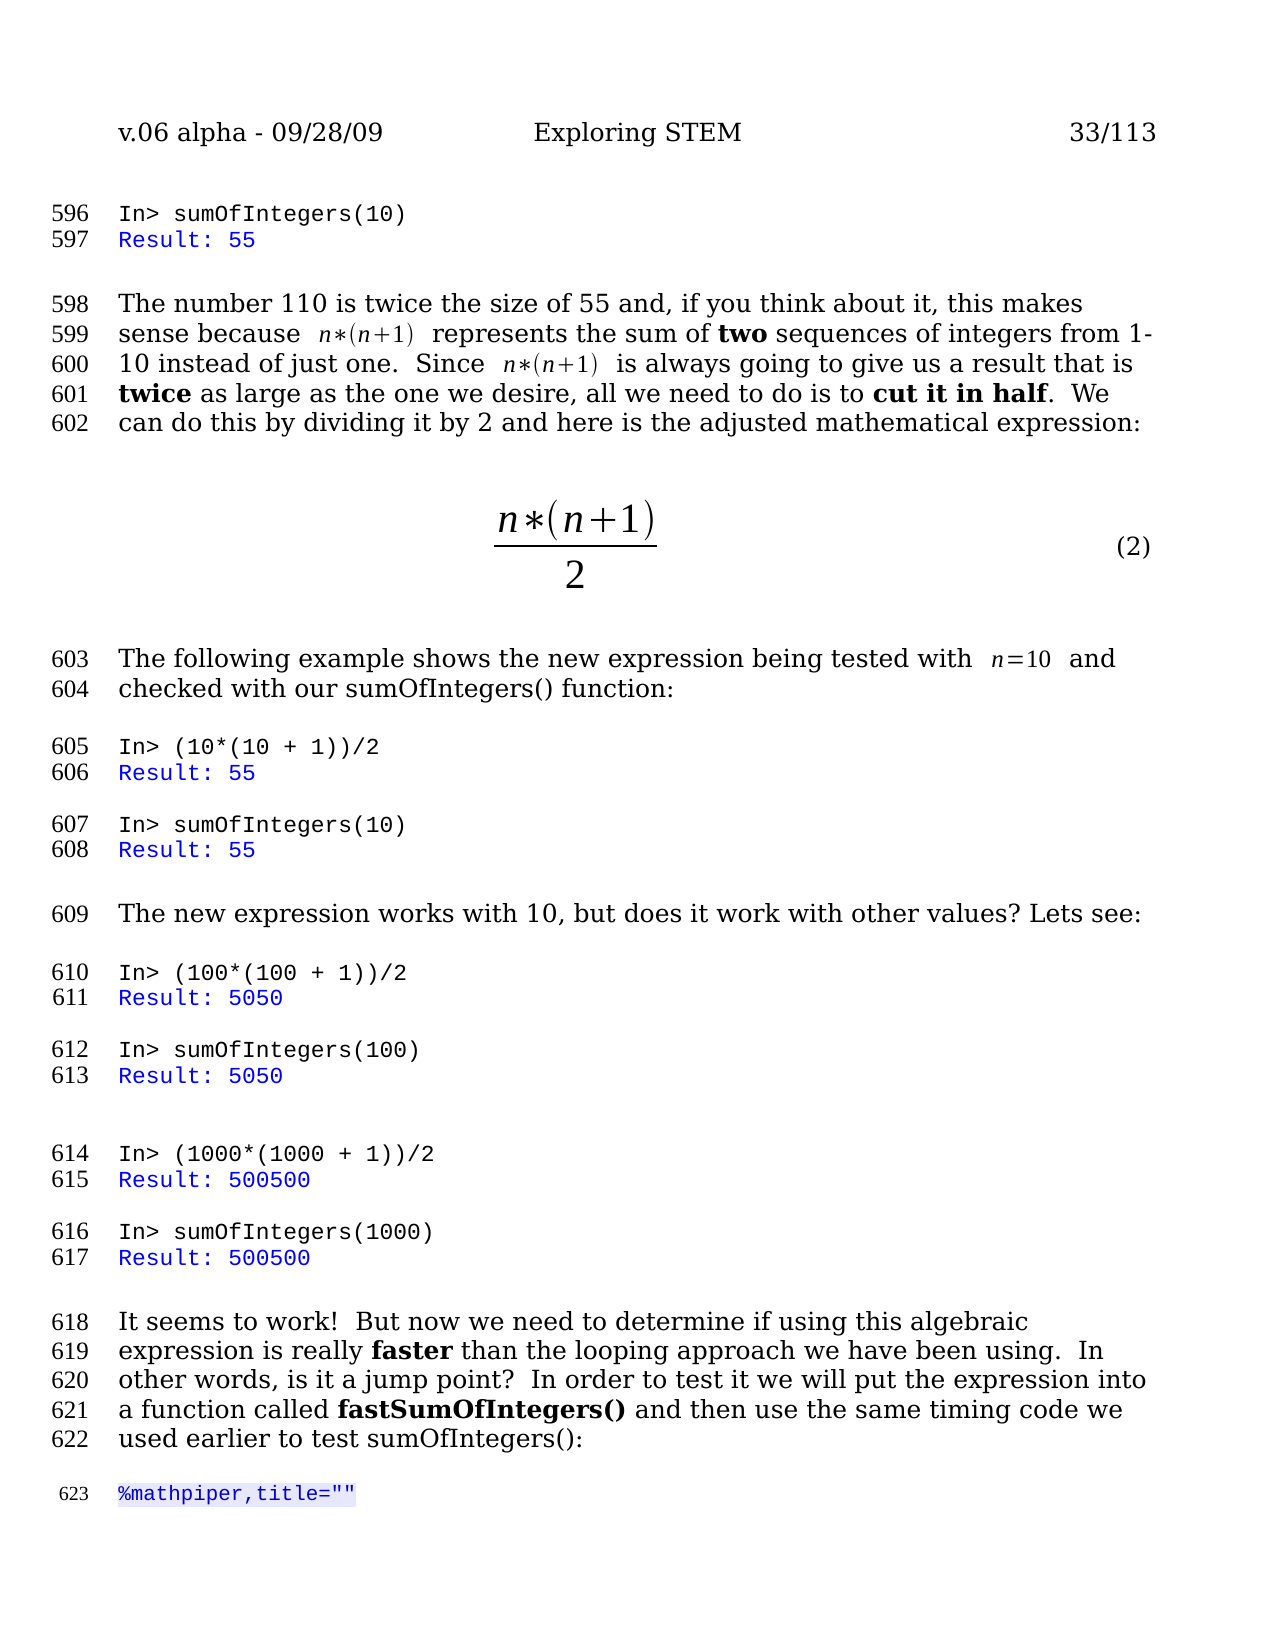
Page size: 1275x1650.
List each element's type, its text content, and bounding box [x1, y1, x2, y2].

table_header [118, 488, 1041, 606]
text In> (1000*(1000 + 1))/2 [118, 1142, 1157, 1168]
text Result: 500500 [118, 1168, 1157, 1194]
text It seems to work! But now we need to determine if using this algebraic expression is really faster than the looping approach we have been using. In other words, is it a jump point? In order to test it we will put the expression into a function called fastSumOfIntegers() and then use the same timing code we used earlier to test sumOfIntegers(): [118, 1307, 1157, 1453]
text In> (100*(100 + 1))/2 [118, 961, 1157, 987]
text In> sumOfIntegers(10) [118, 203, 1157, 229]
text Result: 500500 [118, 1246, 1157, 1272]
text Result: 55 [118, 839, 1157, 865]
text Result: 55 [118, 761, 1157, 787]
text Result: 55 [118, 229, 1157, 254]
text Result: 5050 [118, 987, 1157, 1013]
text The following example shows the new expression being tested withand checked with our sumOfIntegers() function: [118, 644, 1157, 703]
text The new expression works with 10, but does it work with other values? Lets see: [118, 900, 1157, 929]
text %mathpiper,title="" [118, 1483, 1157, 1507]
text The number 110 is twice the size of 55 and, if you think about it, this makes sense becauserepresents the sum of two sequences of integers from 1-10 instead of just one. Sinceis always going to give us a result that is twice as large as the one we desire, all we need to do is to cut it in half. We can do this by dividing it by 2 and here is the adjusted mathematical expression: [118, 289, 1157, 437]
text In> sumOfIntegers(10) [118, 813, 1157, 839]
text Result: 5050 [118, 1064, 1157, 1091]
table_header (2) [1041, 488, 1157, 606]
text In> sumOfIntegers(1000) [118, 1220, 1157, 1246]
text In> sumOfIntegers(100) [118, 1039, 1157, 1064]
text In> (10*(10 + 1))/2 [118, 735, 1157, 761]
